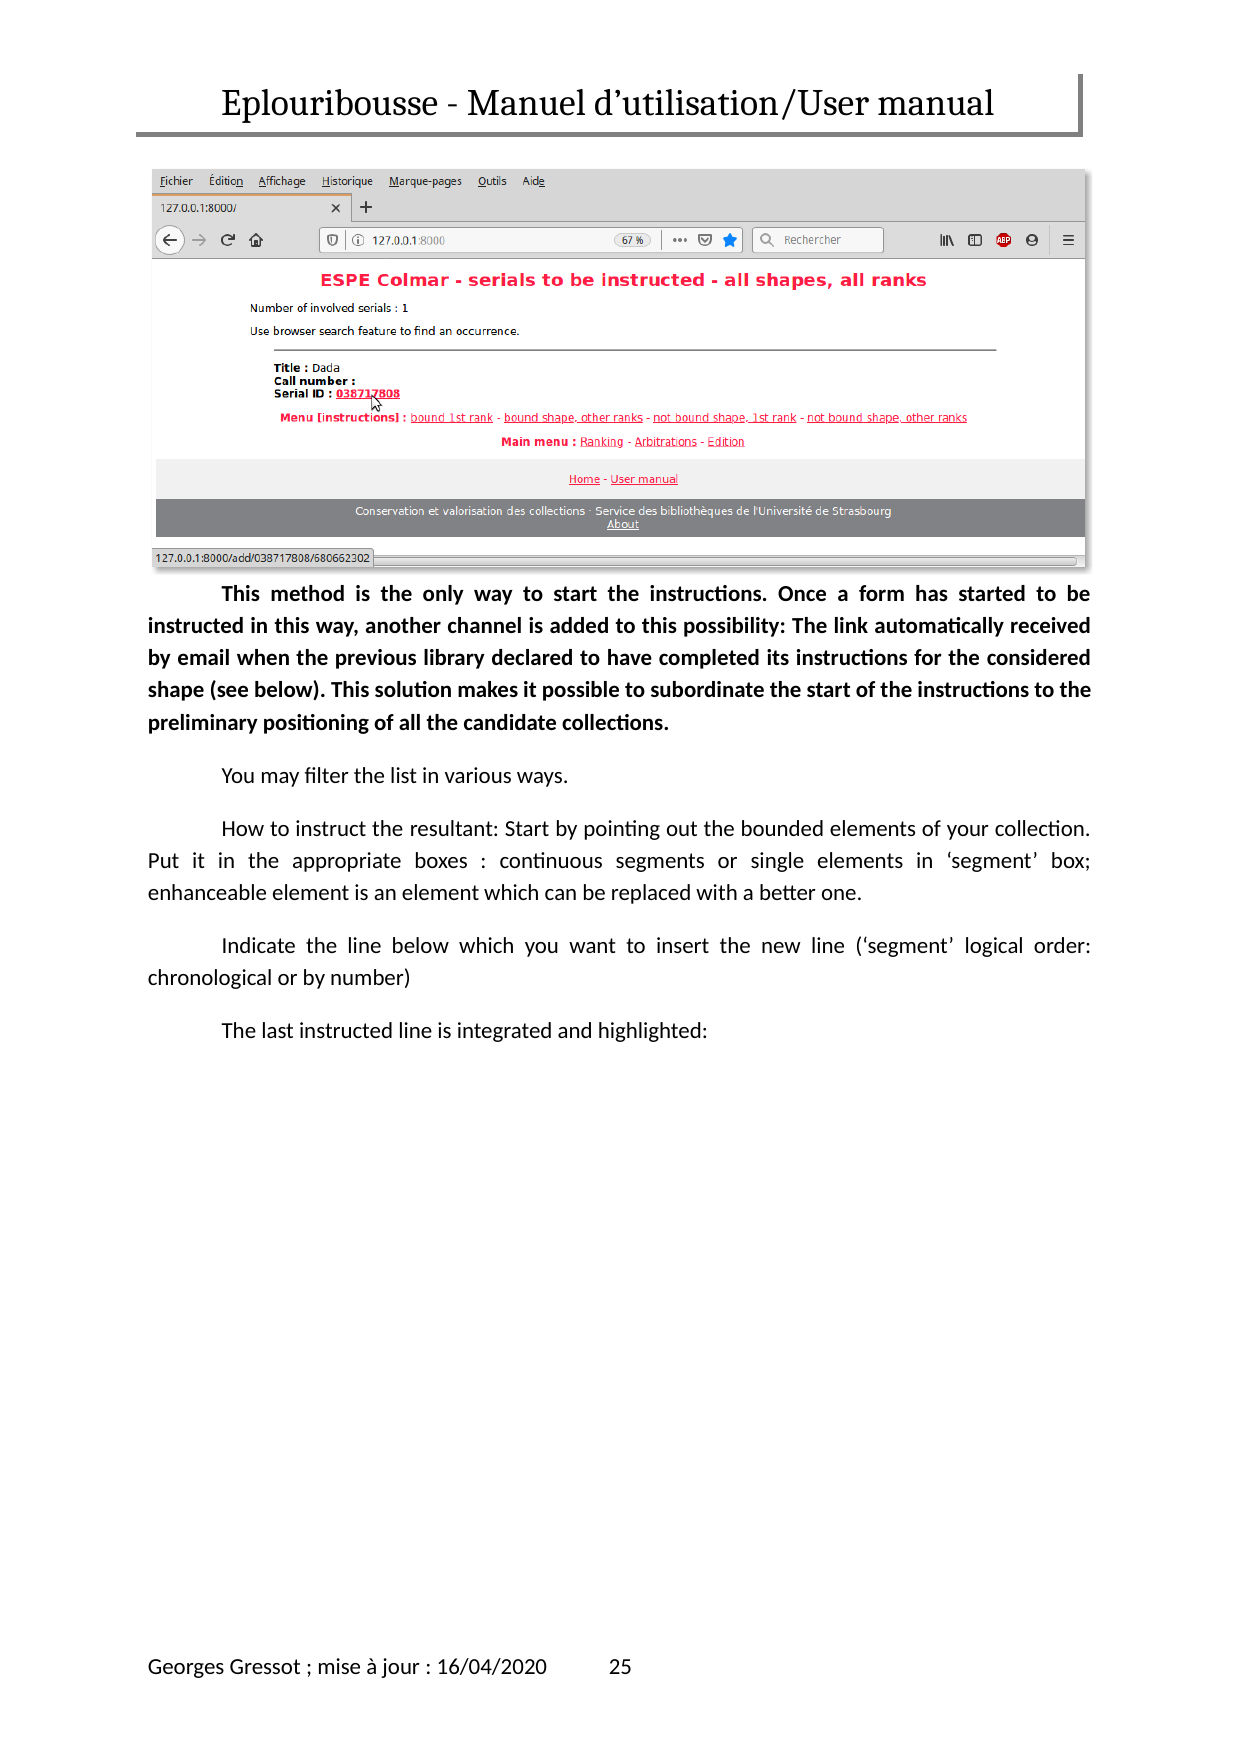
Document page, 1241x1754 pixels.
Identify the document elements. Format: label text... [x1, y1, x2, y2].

text How to instruct the resultant: Start by pointing out the bounded elements of your collection. Put it in the appropriate boxes : continuous segments or single elements in ‘segment’ box; enhanceable element is an element which can be replaced with a better one. [148, 814, 1093, 906]
picture [147, 164, 1093, 575]
text This method is the only way to start the instructions. Once a form has started to be instructed in this way, another channel is added to this possibility: The link automatically received by email when the previous library declared to have completed its instructions for the considered shape (see below). This solution makes it possible to subordinate the start of the instructions to the preliminary positioning of all the candidate collections. [148, 575, 1093, 736]
text Indicate the line below which you want to insert the new line (‘segment’ logical order: chronological or by number) [148, 931, 1093, 991]
text You may filter the list in various ways. [148, 761, 1093, 789]
text The last instructed line is integrated and highlighted: [148, 1016, 1093, 1044]
